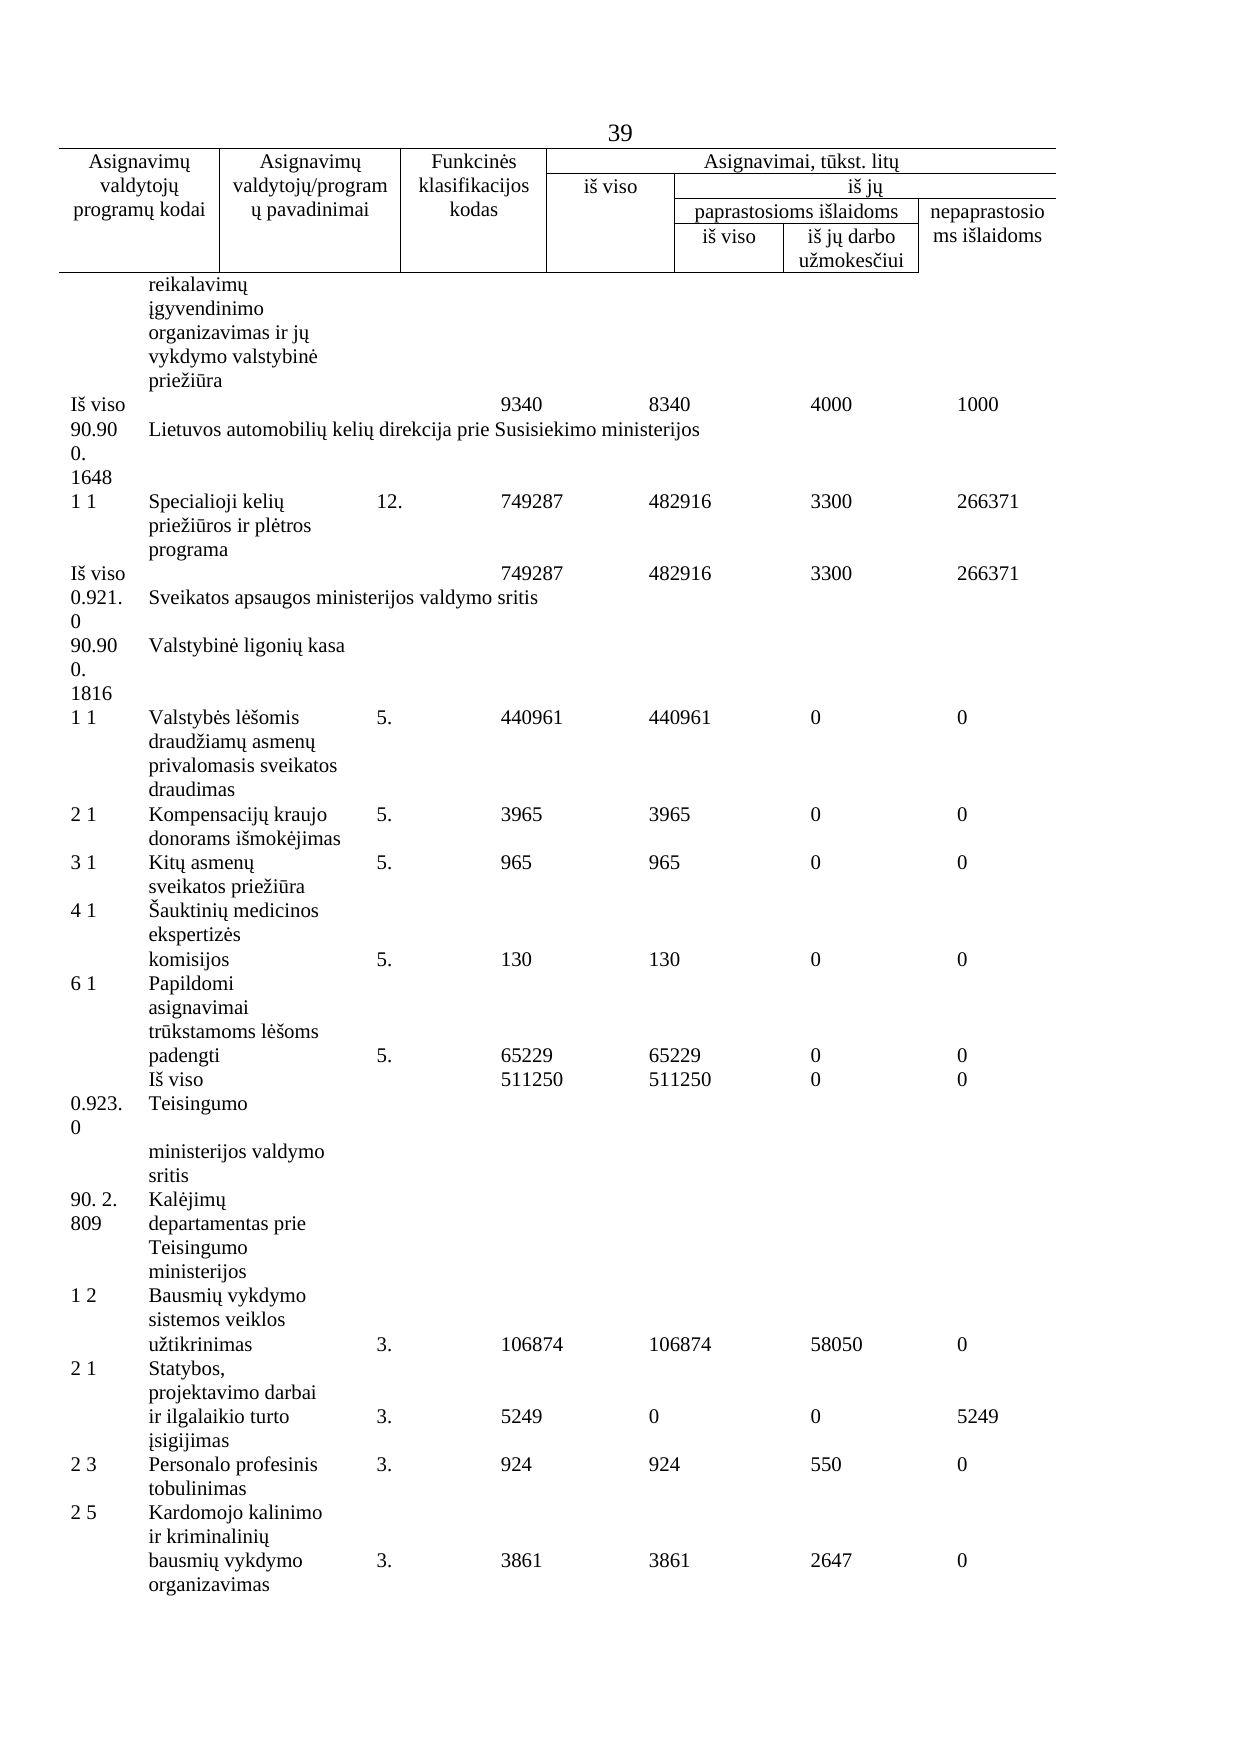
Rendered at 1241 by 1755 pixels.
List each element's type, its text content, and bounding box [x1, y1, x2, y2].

table_cell 749287 [489, 561, 637, 585]
table_cell [799, 1187, 946, 1211]
table_cell [1049, 272, 1056, 392]
table_cell 4000 [799, 393, 946, 416]
table_cell [638, 923, 799, 946]
table_cell [489, 1572, 637, 1596]
table_cell [1049, 416, 1056, 489]
table_cell 0 [799, 1043, 946, 1067]
table_cell [946, 272, 1049, 392]
table_cell komisijos [137, 946, 365, 971]
table_cell [1056, 633, 1063, 705]
table_cell [799, 1091, 946, 1139]
table_cell [799, 995, 946, 1019]
table_cell [489, 898, 637, 922]
table_cell [489, 1500, 637, 1524]
table_cell [1049, 705, 1056, 802]
table_cell [1056, 489, 1063, 561]
table_cell [1056, 923, 1063, 946]
table_cell Kitų asmenų [137, 850, 365, 874]
table_cell [799, 1235, 946, 1259]
table_cell 130 [638, 946, 799, 971]
table_cell [59, 995, 137, 1019]
table_cell 8340 [638, 393, 799, 416]
table_cell [489, 1428, 637, 1452]
table_cell [638, 1380, 799, 1404]
table_cell [365, 971, 489, 994]
table_cell iš jų darbo užmokesčiui [784, 224, 918, 272]
table_cell [59, 1163, 137, 1187]
table_cell [1049, 1283, 1056, 1307]
table_cell [638, 1283, 799, 1307]
table_cell [1056, 1139, 1063, 1163]
table_cell Šauktinių medicinos [137, 898, 365, 922]
table_cell [946, 995, 1049, 1019]
table_cell [638, 1235, 799, 1259]
table_cell 266371 [946, 489, 1049, 561]
table_cell [1049, 1019, 1056, 1043]
table_cell Personalo profesinis [137, 1452, 365, 1476]
table_cell [1049, 1404, 1056, 1428]
table_cell organizavimas [137, 1572, 365, 1596]
table_cell [946, 1572, 1049, 1596]
table_cell 65229 [638, 1043, 799, 1067]
table_cell 266371 [946, 561, 1049, 585]
table_cell 749287 [489, 489, 637, 561]
table_cell iš jų [675, 174, 1056, 198]
table_cell ministerijos valdymo [137, 1139, 365, 1163]
table_cell 106874 [638, 1331, 799, 1356]
table_cell [946, 1235, 1049, 1259]
table_cell [799, 1139, 946, 1163]
table_cell 0 [946, 705, 1049, 802]
table_cell [638, 1163, 799, 1187]
table_cell [799, 1476, 946, 1500]
table_cell [59, 874, 137, 898]
table_cell [1056, 1404, 1063, 1428]
table_cell 2 1 [59, 802, 137, 826]
table_cell [638, 1476, 799, 1500]
table_cell [946, 923, 1049, 946]
table_cell Valstybinė ligonių kasa [137, 633, 1049, 705]
table_cell [638, 1500, 799, 1524]
table_cell iš viso [547, 174, 674, 272]
table_cell [1049, 1452, 1056, 1476]
table_cell 65229 [489, 1043, 637, 1067]
table_cell 3 1 [59, 850, 137, 874]
table_cell 58050 [799, 1331, 946, 1356]
table_cell [799, 1283, 946, 1307]
table_cell [638, 971, 799, 994]
table_cell [1049, 1163, 1056, 1187]
table_cell Statybos, [137, 1356, 365, 1379]
table_cell 5. [365, 850, 489, 874]
table_cell [799, 1163, 946, 1187]
table_cell [1049, 1356, 1056, 1379]
table_cell ir kriminalinių [137, 1524, 365, 1548]
table_cell [489, 1139, 637, 1163]
table_header Asignavimų valdytojų/programų pavadinimai [220, 149, 400, 272]
table_cell 5249 [946, 1404, 1049, 1428]
table_cell [365, 1019, 489, 1043]
table_cell 106874 [489, 1331, 637, 1356]
table_cell [1056, 1331, 1063, 1356]
table_cell 9340 [489, 393, 637, 416]
table_cell sistemos veiklos [137, 1308, 365, 1331]
table_cell [59, 1331, 137, 1356]
table_cell [799, 1380, 946, 1404]
table_cell [638, 1308, 799, 1331]
table_cell [59, 1548, 137, 1572]
table_cell [365, 1259, 489, 1283]
table_cell 3965 [489, 802, 637, 826]
table_cell [365, 1283, 489, 1307]
table_cell [799, 1019, 946, 1043]
table_cell [1056, 971, 1063, 994]
table_cell 0.921. 0 [59, 585, 137, 633]
table_cell [1056, 1187, 1063, 1211]
table_cell [1049, 826, 1056, 850]
table_cell 1000 [946, 393, 1049, 416]
table_cell [799, 1428, 946, 1452]
table_cell [1049, 1259, 1056, 1283]
table_cell [489, 995, 637, 1019]
table_cell [799, 1259, 946, 1283]
table_cell 1 1 [59, 705, 137, 802]
table_cell [365, 1500, 489, 1524]
table_cell 0.923. 0 [59, 1091, 137, 1139]
table_cell [799, 1524, 946, 1548]
table_cell [1049, 1548, 1056, 1572]
table_cell [1049, 1428, 1056, 1452]
table_cell [1056, 1163, 1063, 1187]
table_cell [799, 898, 946, 922]
table_cell 482916 [638, 489, 799, 561]
table_cell [946, 1163, 1049, 1187]
table_cell [1049, 1067, 1056, 1091]
table_cell Teisingumo [137, 1091, 365, 1139]
table_cell reikalavimų įgyvendinimo organizavimas ir jų vykdymo valstybinė priežiūra [137, 273, 365, 392]
table_cell [1056, 585, 1063, 633]
table_cell [59, 1572, 137, 1596]
table_cell 0 [799, 946, 946, 971]
table_cell [1056, 946, 1063, 971]
table_cell 924 [638, 1452, 799, 1476]
table_cell [59, 1308, 137, 1331]
table_cell 2 3 [59, 1452, 137, 1476]
table_cell [59, 273, 137, 392]
table_cell [1049, 1139, 1056, 1163]
table_cell [489, 1524, 637, 1548]
table_cell [1049, 585, 1056, 633]
table_cell Teisingumo [137, 1235, 365, 1259]
table_cell [1056, 173, 1063, 198]
table_cell [1056, 874, 1063, 898]
table_cell [1056, 802, 1063, 826]
table_cell 3. [365, 1452, 489, 1476]
table_cell [799, 923, 946, 946]
table_cell 130 [489, 946, 637, 971]
table_cell [799, 1308, 946, 1331]
table_cell [799, 1211, 946, 1235]
table_cell 2 1 [59, 1356, 137, 1379]
table_cell 440961 [489, 705, 637, 802]
table_cell 1 2 [59, 1283, 137, 1307]
table_cell [489, 1259, 637, 1283]
table_cell ekspertizės [137, 923, 365, 946]
table_cell [638, 1572, 799, 1596]
table_cell [59, 1139, 137, 1163]
table_cell [946, 1139, 1049, 1163]
table_cell [365, 1380, 489, 1404]
table_cell [1049, 898, 1056, 922]
table_cell Kalėjimų [137, 1187, 365, 1211]
table_cell [489, 874, 637, 898]
table_cell [946, 898, 1049, 922]
table_cell [59, 1476, 137, 1500]
table_cell bausmių vykdymo [137, 1548, 365, 1572]
table_cell [1056, 1259, 1063, 1283]
table_cell 0 [638, 1404, 799, 1428]
table_cell [1056, 393, 1063, 416]
table_cell [638, 1091, 799, 1139]
table_cell [365, 1211, 489, 1235]
table_cell [1056, 1308, 1063, 1331]
table_cell [1049, 1331, 1056, 1356]
table_cell [799, 272, 946, 392]
table_cell [638, 1428, 799, 1452]
table_cell [1056, 1067, 1063, 1091]
table_cell Iš viso [59, 393, 489, 416]
table_cell iš viso [675, 224, 783, 272]
table_cell [59, 1067, 137, 1091]
table_cell [365, 1476, 489, 1500]
table_cell [489, 1187, 637, 1211]
table_cell 2647 [799, 1548, 946, 1572]
table_cell [489, 1283, 637, 1307]
table_cell [489, 1019, 637, 1043]
table_header Asignavimai, tūkst. litų [547, 149, 1056, 173]
table_cell Sveikatos apsaugos ministerijos valdymo sritis [137, 585, 1049, 633]
table_cell Valstybės lėšomis draudžiamų asmenų privalomasis sveikatos draudimas [137, 705, 365, 802]
table_cell [59, 1524, 137, 1548]
table_cell [59, 1380, 137, 1404]
table_cell [1049, 874, 1056, 898]
table_cell 0 [946, 946, 1049, 971]
table_cell [1049, 489, 1056, 561]
table_cell asignavimai [137, 995, 365, 1019]
table_header Funkcinės klasifikacijos kodas [401, 149, 546, 272]
table_cell [489, 1163, 637, 1187]
table_cell [638, 826, 799, 850]
table_cell 0 [799, 705, 946, 802]
table_cell [489, 1091, 637, 1139]
table_cell Iš viso [137, 1067, 365, 1091]
table_cell 3861 [638, 1548, 799, 1572]
table_cell [1049, 1043, 1056, 1067]
table_cell [638, 1259, 799, 1283]
table_cell Specialioji kelių priežiūros ir plėtros programa [137, 489, 365, 561]
table_cell [1049, 1308, 1056, 1331]
table_cell nepaprastosioms išlaidoms [919, 199, 1056, 272]
table_cell [1056, 1211, 1063, 1235]
table_cell [1056, 272, 1063, 392]
table_cell [638, 1356, 799, 1379]
table_cell 0 [946, 1548, 1049, 1572]
table_cell [1056, 561, 1063, 585]
table_cell [365, 826, 489, 850]
table_cell [365, 1572, 489, 1596]
table_cell [1049, 923, 1056, 946]
table_cell Bausmių vykdymo [137, 1283, 365, 1307]
table_cell [946, 1356, 1049, 1379]
table_cell 3. [365, 1548, 489, 1572]
table_cell departamentas prie [137, 1211, 365, 1235]
table_cell [59, 923, 137, 946]
table_cell [365, 1187, 489, 1211]
table_cell 90.900. 1648 [59, 416, 137, 489]
table_cell ir ilgalaikio turto [137, 1404, 365, 1428]
table_header [1056, 148, 1063, 173]
table_cell [365, 1163, 489, 1187]
table_cell 482916 [638, 561, 799, 585]
table_cell [946, 1091, 1049, 1139]
table_cell [946, 1211, 1049, 1235]
table_cell [59, 1428, 137, 1452]
table_cell [489, 1235, 637, 1259]
table_cell 0 [946, 1067, 1049, 1091]
table_cell [365, 1356, 489, 1379]
table_cell [1056, 1283, 1063, 1307]
table_cell 1 1 [59, 489, 137, 561]
table_cell [946, 1524, 1049, 1548]
table_cell [489, 971, 637, 994]
table_cell 5. [365, 1043, 489, 1067]
table_cell 0 [946, 1452, 1049, 1476]
table_cell 0 [946, 1331, 1049, 1356]
table_cell paprastosioms išlaidoms [675, 199, 918, 223]
table_cell 511250 [638, 1067, 799, 1091]
table_cell Kompensacijų kraujo [137, 802, 365, 826]
table_cell [1049, 1524, 1056, 1548]
table_cell [365, 874, 489, 898]
table_cell Kardomojo kalinimo [137, 1500, 365, 1524]
table_cell [365, 1308, 489, 1331]
table_cell [946, 1380, 1049, 1404]
table_cell [1056, 1428, 1063, 1452]
table_cell įsigijimas [137, 1428, 365, 1452]
table_cell [365, 923, 489, 946]
table_cell [799, 826, 946, 850]
table_cell sveikatos priežiūra [137, 874, 365, 898]
table_cell [489, 1356, 637, 1379]
table_cell [365, 273, 489, 392]
table_cell 924 [489, 1452, 637, 1476]
table_cell [1056, 1524, 1063, 1548]
table_cell 0 [799, 1067, 946, 1091]
table_cell [59, 1019, 137, 1043]
table_cell [365, 995, 489, 1019]
table_cell 12. [365, 489, 489, 561]
table_cell [638, 273, 799, 392]
table_cell [1056, 995, 1063, 1019]
table_cell 90.900. 1816 [59, 633, 137, 705]
table_cell [946, 1428, 1049, 1452]
table_cell [799, 1356, 946, 1379]
table_cell [59, 1043, 137, 1067]
table_cell 6 1 [59, 971, 137, 994]
table_cell [59, 826, 137, 850]
table_cell [1056, 223, 1063, 272]
table_cell [1056, 1019, 1063, 1043]
table_cell sritis [137, 1163, 365, 1187]
table_cell [365, 1428, 489, 1452]
table_cell [1049, 1572, 1056, 1596]
table_cell [1049, 995, 1056, 1019]
table_cell [1056, 898, 1063, 922]
table_cell 5. [365, 946, 489, 971]
table_cell [1056, 1476, 1063, 1500]
table_cell [365, 898, 489, 922]
table_cell [365, 1067, 489, 1091]
table_cell [1056, 1235, 1063, 1259]
table_cell 440961 [638, 705, 799, 802]
table_cell [638, 1139, 799, 1163]
table_cell [1056, 416, 1063, 489]
table_cell [1049, 802, 1056, 826]
table_cell [59, 1235, 137, 1259]
table_cell 90. 2. [59, 1187, 137, 1211]
table_cell [365, 1091, 489, 1139]
table_cell tobulinimas [137, 1476, 365, 1500]
table_cell Papildomi [137, 971, 365, 994]
table_cell [59, 946, 137, 971]
table_cell [1056, 1548, 1063, 1572]
table_cell [489, 1380, 637, 1404]
table_cell [638, 1211, 799, 1235]
table_cell [799, 1572, 946, 1596]
table_cell [946, 1283, 1049, 1307]
table_cell [1056, 1572, 1063, 1596]
table_cell [946, 1187, 1049, 1211]
table_cell 550 [799, 1452, 946, 1476]
table_cell 5. [365, 705, 489, 802]
table_cell donorams išmokėjimas [137, 826, 365, 850]
table_cell [1056, 1500, 1063, 1524]
table_cell Iš viso [59, 561, 489, 585]
table_cell [365, 1139, 489, 1163]
table_cell [1049, 1091, 1056, 1139]
table_cell 0 [946, 1043, 1049, 1067]
table_cell 3. [365, 1331, 489, 1356]
table_cell [946, 971, 1049, 994]
table_cell [489, 1211, 637, 1235]
table_cell projektavimo darbai [137, 1380, 365, 1404]
table_cell [59, 1259, 137, 1283]
table_cell [489, 826, 637, 850]
table_cell [1049, 633, 1056, 705]
table_cell [1049, 1187, 1056, 1211]
table_cell [1056, 1380, 1063, 1404]
table_cell [59, 1404, 137, 1428]
table_cell [1049, 1380, 1056, 1404]
table_cell [489, 273, 637, 392]
table_cell ministerijos [137, 1259, 365, 1283]
table_cell [946, 1019, 1049, 1043]
table_cell 3300 [799, 561, 946, 585]
table_cell [1049, 850, 1056, 874]
table_cell [1056, 1356, 1063, 1379]
table_cell [1049, 1235, 1056, 1259]
table_cell [365, 1524, 489, 1548]
table_cell 0 [946, 802, 1049, 826]
table_cell [1056, 1091, 1063, 1139]
table_cell 809 [59, 1211, 137, 1235]
table_cell 3861 [489, 1548, 637, 1572]
table_cell [1049, 946, 1056, 971]
table_cell [946, 826, 1049, 850]
table_cell [638, 1187, 799, 1211]
table_cell [638, 874, 799, 898]
table_cell 3300 [799, 489, 946, 561]
table_cell trūkstamoms lėšoms [137, 1019, 365, 1043]
table_cell [638, 1019, 799, 1043]
table_header Asignavimų valdytojų programų kodai [59, 149, 219, 272]
table_cell [638, 898, 799, 922]
table_cell [1056, 850, 1063, 874]
table_cell [1049, 1211, 1056, 1235]
table_cell [1049, 561, 1056, 585]
table_cell 965 [638, 850, 799, 874]
table_cell [799, 874, 946, 898]
table_cell [946, 1259, 1049, 1283]
table_cell [1049, 971, 1056, 994]
table_cell [946, 1500, 1049, 1524]
table_cell [799, 1500, 946, 1524]
table_cell 5. [365, 802, 489, 826]
table_cell 3965 [638, 802, 799, 826]
table_cell 3. [365, 1404, 489, 1428]
table_cell [1056, 1452, 1063, 1476]
table_cell 2 5 [59, 1500, 137, 1524]
table_cell [1056, 705, 1063, 802]
table_cell [946, 1308, 1049, 1331]
table_cell 511250 [489, 1067, 637, 1091]
table_cell [1049, 393, 1056, 416]
table_cell užtikrinimas [137, 1331, 365, 1356]
table_cell [489, 1476, 637, 1500]
table_cell [1049, 1476, 1056, 1500]
table_cell [799, 971, 946, 994]
table_cell 0 [799, 1404, 946, 1428]
table_cell [1049, 1500, 1056, 1524]
table_cell 5249 [489, 1404, 637, 1428]
table_cell 0 [946, 850, 1049, 874]
table_cell padengti [137, 1043, 365, 1067]
table_cell 0 [799, 850, 946, 874]
table_cell [946, 1476, 1049, 1500]
table_cell [489, 923, 637, 946]
table_cell [365, 1235, 489, 1259]
table_cell [638, 1524, 799, 1548]
table_cell [1056, 826, 1063, 850]
table_cell [1056, 1043, 1063, 1067]
table_cell [946, 874, 1049, 898]
table_cell 965 [489, 850, 637, 874]
table_cell [638, 995, 799, 1019]
table_cell [1056, 198, 1063, 223]
table_cell [489, 1308, 637, 1331]
table_cell 4 1 [59, 898, 137, 922]
table_cell 0 [799, 802, 946, 826]
table_cell Lietuvos automobilių kelių direkcija prie Susisiekimo ministerijos [137, 416, 1049, 489]
